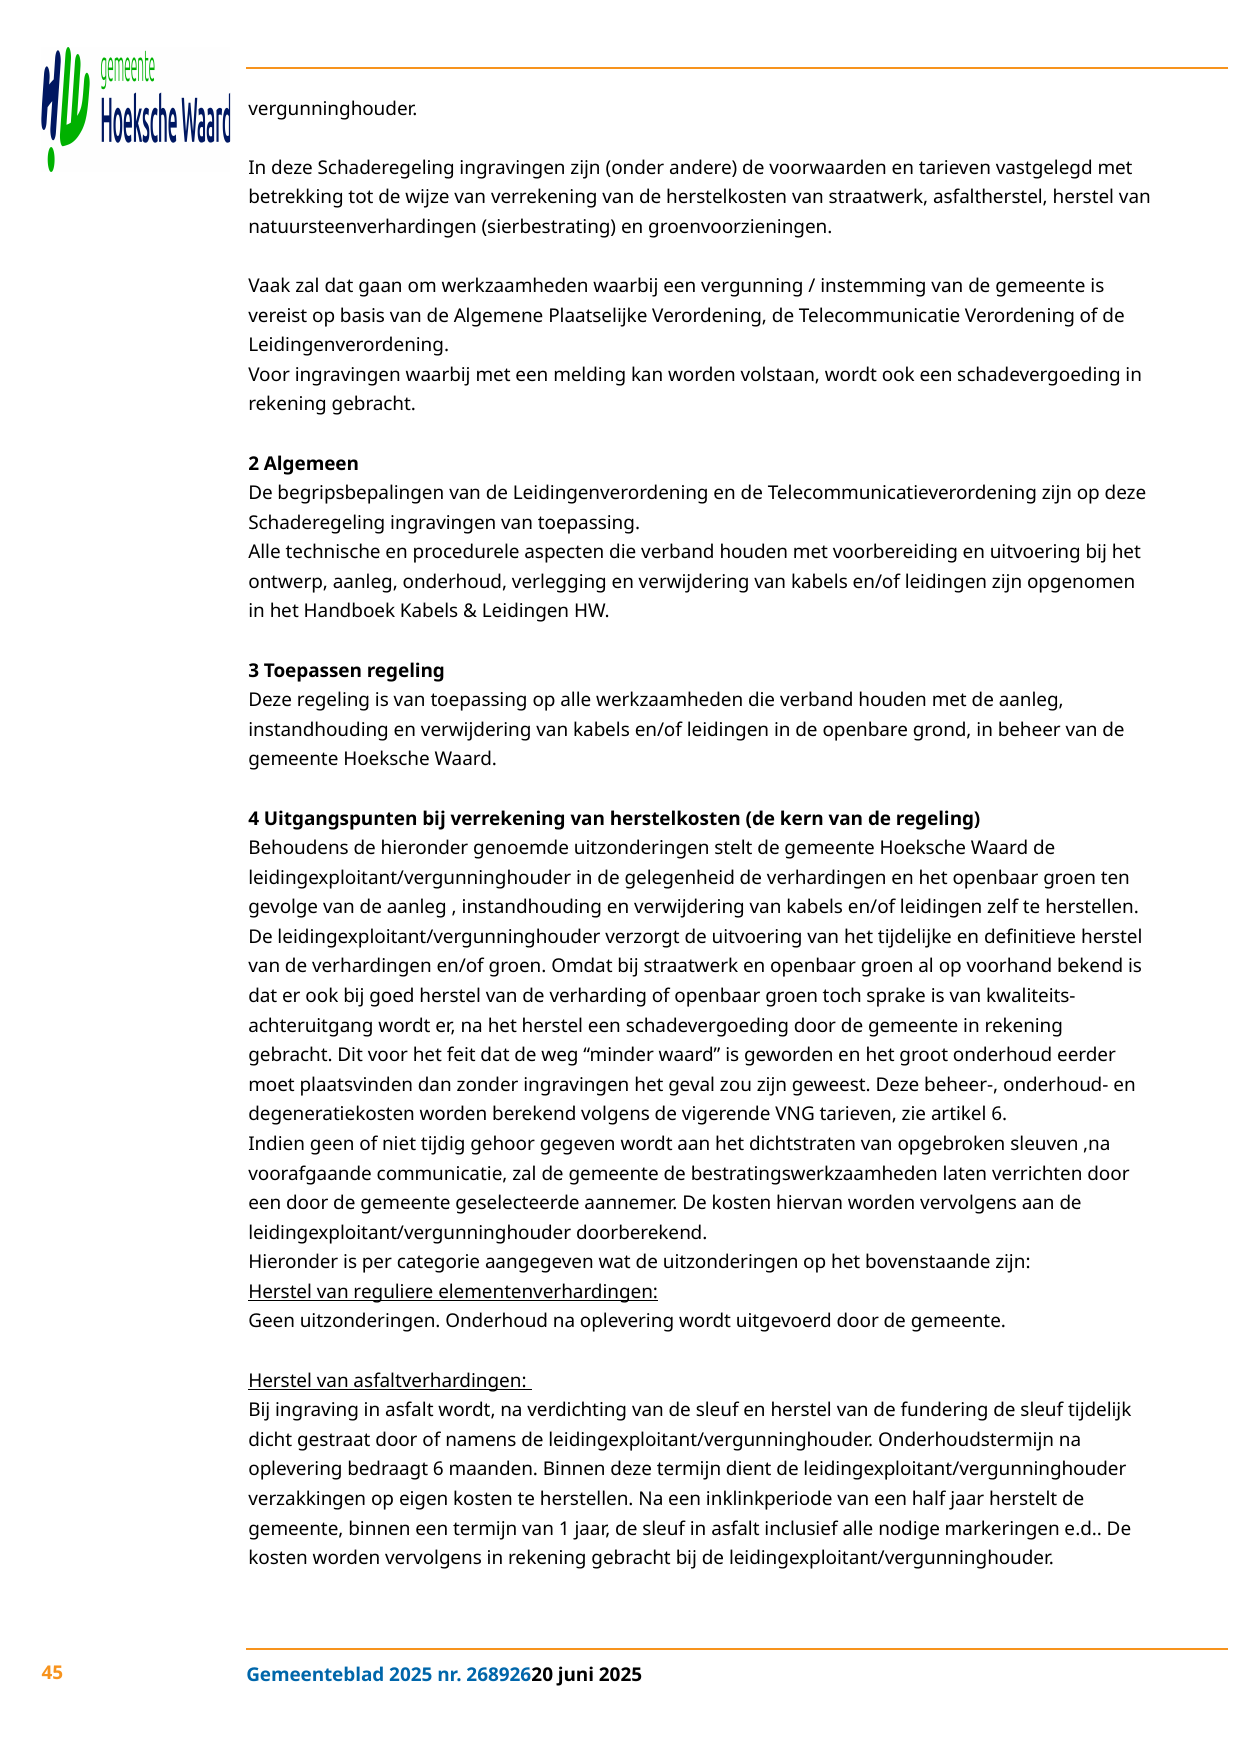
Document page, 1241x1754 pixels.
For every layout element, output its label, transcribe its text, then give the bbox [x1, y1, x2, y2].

text Indien geen of niet tijdig gehoor gegeven wordt aan het dichtstraten van opgebroken sleuven ,na voorafgaande communicatie, zal de gemeente de bestratingswerkzaamheden laten verrichten door een door de gemeente geselecteerde aannemer. De kosten hiervan worden vervolgens aan de leidingexploitant/vergunninghouder doorberekend. [248, 1130, 1152, 1245]
picture [41, 47, 231, 172]
text Deze regeling is van toepassing op alle werkzaamheden die verband houden met de aanleg, instandhouding en verwijdering van kabels en/of leidingen in de openbare grond, in beheer van de gemeente Hoeksche Waard. [248, 686, 1152, 771]
text Behoudens de hieronder genoemde uitzonderingen stelt de gemeente Hoeksche Waard de leidingexploitant/vergunninghouder in de gelegenheid de verhardingen en het openbaar groen ten gevolge van de aanleg , instandhouding en verwijdering van kabels en/of leidingen zelf te herstellen. De leidingexploitant/vergunninghouder verzorgt de uitvoering van het tijdelijke en definitieve herstel van de verhardingen en/of groen. Omdat bij straatwerk en openbaar groen al op voorhand bekend is dat er ook bij goed herstel van de verharding of openbaar groen toch sprake is van kwaliteits-achteruitgang wordt er, na het herstel een schadevergoeding door de gemeente in rekening gebracht. Dit voor het feit dat de weg “minder waard” is geworden en het groot onderhoud eerder moet plaatsvinden dan zonder ingravingen het geval zou zijn geweest. Deze beheer-, onderhoud- en degeneratiekosten worden berekend volgens de vigerende VNG tarieven, zie artikel 6. [248, 834, 1152, 1126]
text Hieronder is per categorie aangegeven wat de uitzonderingen op het bovenstaande zijn: [248, 1248, 1152, 1274]
text 4 Uitgangspunten bij verrekening van herstelkosten (de kern van de regeling) [248, 805, 1152, 831]
text Vaak zal dat gaan om werkzaamheden waarbij een vergunning / instemming van de gemeente is vereist op basis van de Algemene Plaatselijke Verordening, de Telecommunicatie Verordening of de Leidingenverordening. [248, 272, 1152, 357]
text Geen uitzonderingen. Onderhoud na oplevering wordt uitgevoerd door de gemeente. [248, 1308, 1152, 1333]
text Herstel van reguliere elementenverhardingen: [248, 1278, 1152, 1304]
text Bij ingraving in asfalt wordt, na verdichting van de sleuf en herstel van de fundering de sleuf tijdelijk dicht gestraat door of namens de leidingexploitant/vergunninghouder. Onderhoudstermijn na oplevering bedraagt 6 maanden. Binnen deze termijn dient de leidingexploitant/vergunninghouder verzakkingen op eigen kosten te herstellen. Na een inklinkperiode van een half jaar herstelt de gemeente, binnen een termijn van 1 jaar, de sleuf in asfalt inclusief alle nodige markeringen e.d.. De kosten worden vervolgens in rekening gebracht bij de leidingexploitant/vergunninghouder. [248, 1396, 1152, 1570]
text vergunninghouder. [248, 95, 1152, 121]
text Alle technische en procedurele aspecten die verband houden met voorbereiding en uitvoering bij het ontwerp, aanleg, onderhoud, verlegging en verwijdering van kabels en/of leidingen zijn opgenomen in het Handboek Kabels & Leidingen HW. [248, 538, 1152, 623]
text Herstel van asfaltverhardingen: [248, 1367, 1152, 1393]
text 2 Algemeen [248, 450, 1152, 476]
text De begripsbepalingen van de Leidingenverordening en de Telecommunicatieverordening zijn op deze Schaderegeling ingravingen van toepassing. [248, 479, 1152, 535]
text 3 Toepassen regeling [248, 657, 1152, 683]
text Voor ingravingen waarbij met een melding kan worden volstaan, wordt ook een schadevergoeding in rekening gebracht. [248, 361, 1152, 416]
text In deze Schaderegeling ingravingen zijn (onder andere) de voorwaarden en tarieven vastgelegd met betrekking tot de wijze van verrekening van de herstelkosten van straatwerk, asfaltherstel, herstel van natuursteenverhardingen (sierbestrating) en groenvoorzieningen. [248, 154, 1152, 239]
